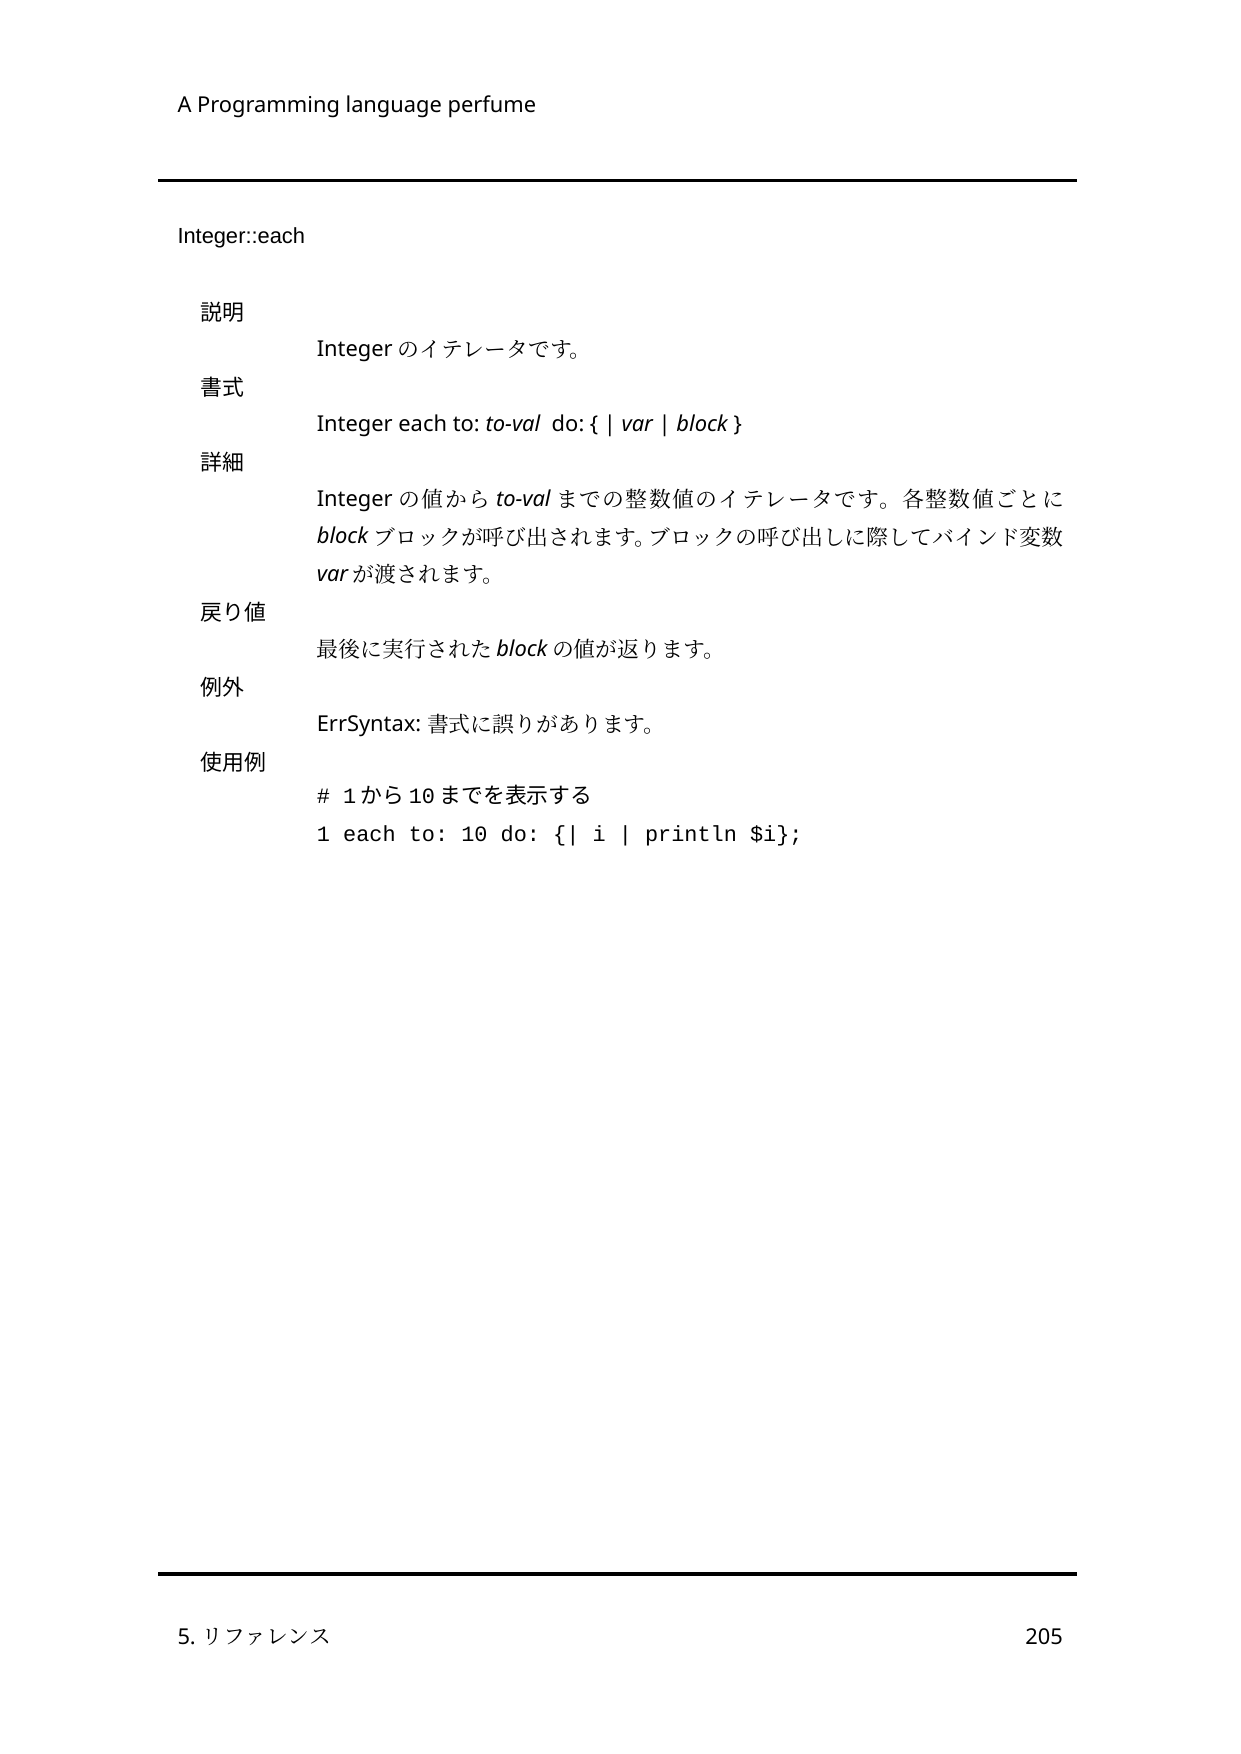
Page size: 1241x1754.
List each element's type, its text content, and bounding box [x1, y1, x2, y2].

table_cell 使用例 [200, 742, 317, 854]
table_cell # 1から10までを表示する 1 each to: 10 do: {| i | println $i}; [317, 742, 1063, 854]
table_cell Integerの値からto-valまでの整数値のイテレータです。各整数値ごとに block ブロックが呼び出されます。ブロックの呼び出しに際してバインド変数varが渡されます。 [317, 442, 1063, 592]
table_cell 書式 [200, 367, 317, 442]
table_cell 詳細 [200, 442, 317, 592]
subtitle Integer::each [177, 217, 1063, 254]
table_cell 例外 [200, 667, 317, 742]
table_header 説明 [200, 292, 317, 367]
table_header Integerのイテレータです。 [317, 292, 1063, 367]
table_cell 戻り値 [200, 592, 317, 667]
table_cell Integer each to: to-val do: { | var | block } [317, 367, 1063, 442]
table_cell ErrSyntax: 書式に誤りがあります。 [317, 667, 1063, 742]
table_cell 最後に実行されたblockの値が返ります。 [317, 592, 1063, 667]
